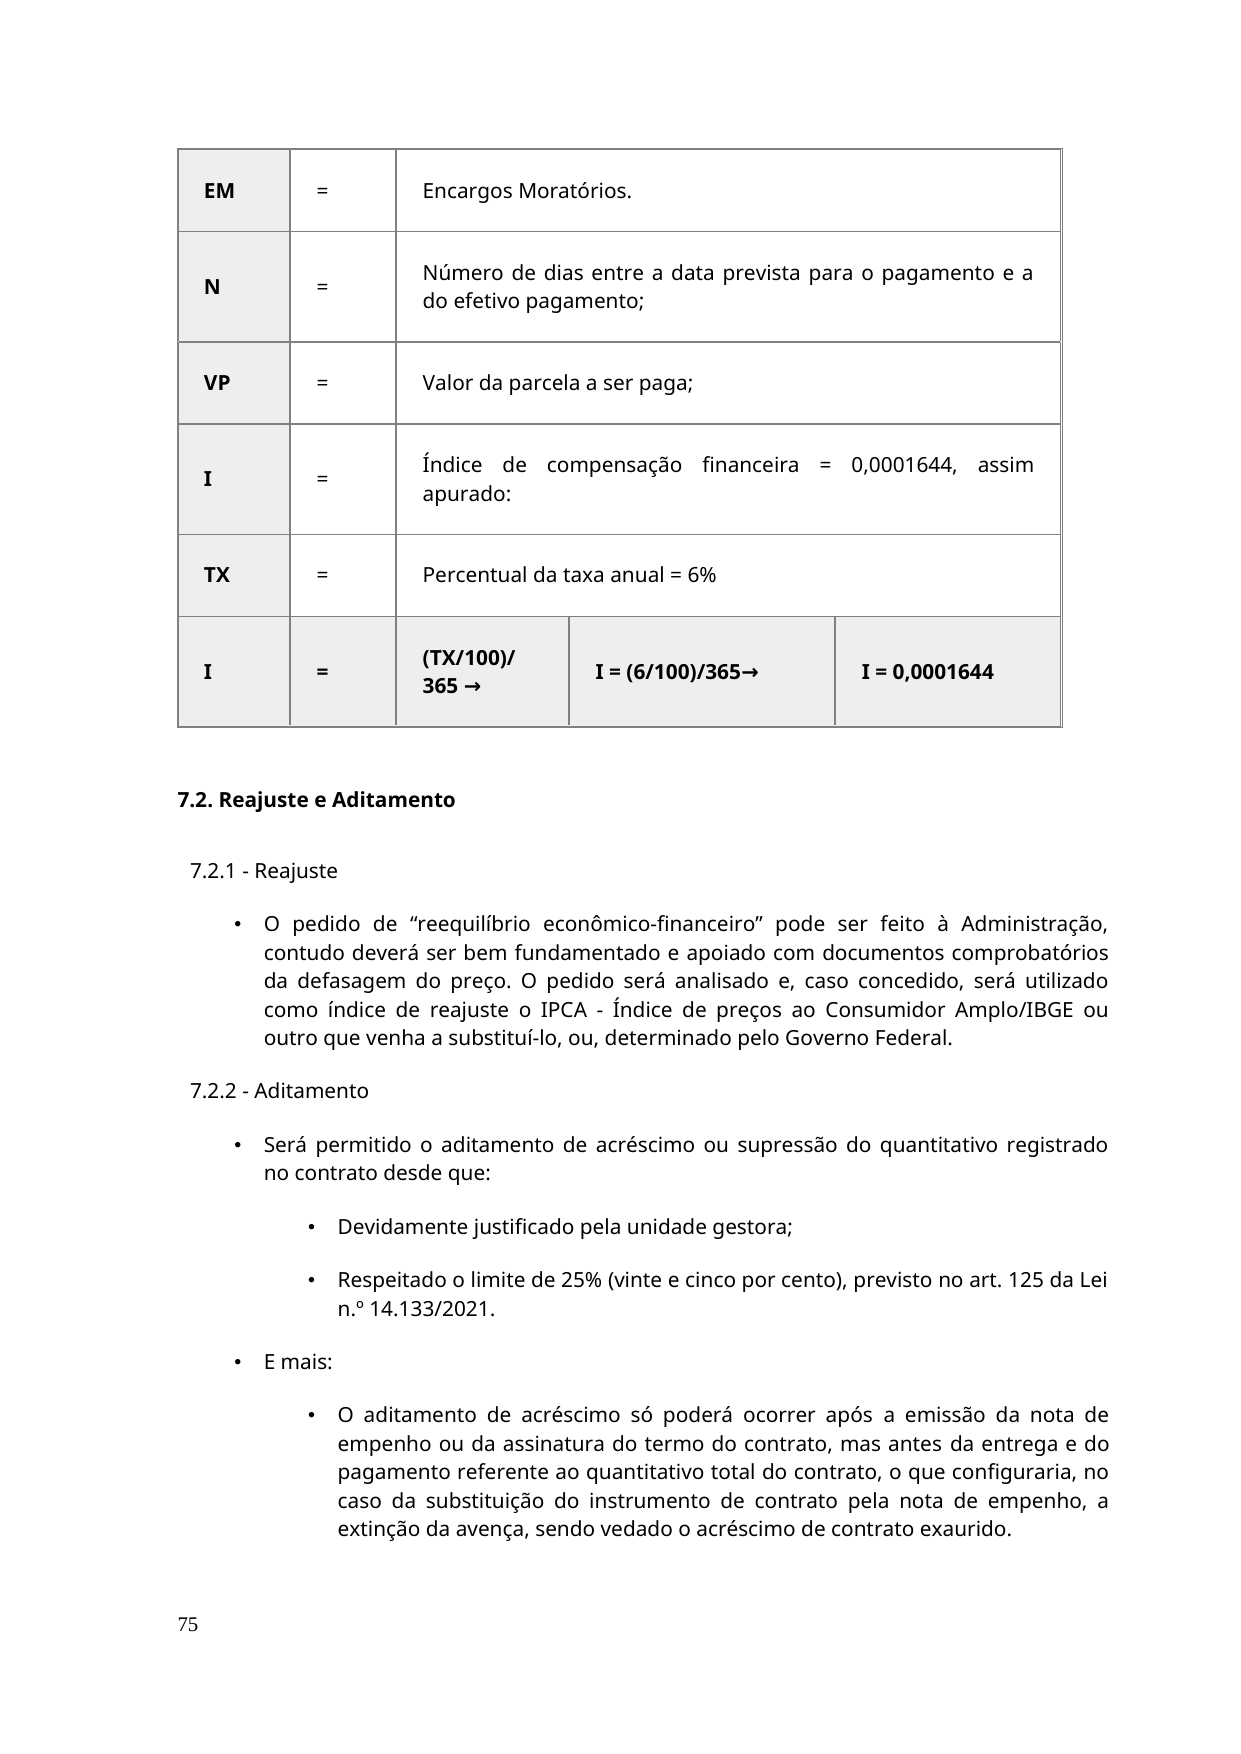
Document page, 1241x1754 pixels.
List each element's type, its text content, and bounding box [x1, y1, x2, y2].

table_cell (TX/100)/365 → [396, 617, 569, 726]
table_cell = [290, 617, 396, 726]
table_cell I [179, 617, 290, 726]
table_cell TX [179, 535, 289, 616]
table_cell I [179, 425, 289, 534]
table_header EM [179, 150, 289, 231]
table_cell N [179, 232, 289, 341]
table_cell = [291, 343, 395, 423]
list Devidamente justificado pela unidade gestora; [308, 1212, 1109, 1240]
table_cell I = (6/100)/365→ [569, 617, 835, 726]
table_cell = [291, 425, 395, 534]
table_cell Número de dias entre a data prevista para o pagamento e a do efetivo pagamento; [397, 232, 1060, 341]
table_cell Percentual da taxa anual = 6% [397, 535, 1060, 616]
list Respeitado o limite de 25% (vinte e cinco por cento), previsto no art. 125 da Lei n.º 14.133/2021. [308, 1265, 1109, 1322]
list E mais: [234, 1347, 1109, 1376]
text 7.2.1 - Reajuste [190, 856, 1109, 884]
table_cell Valor da parcela a ser paga; [397, 343, 1060, 423]
table_cell = [291, 535, 395, 616]
list Será permitido o aditamento de acréscimo ou supressão do quantitativo registrado no contrato desde que: [234, 1130, 1109, 1187]
text 7.2.2 - Aditamento [190, 1077, 1109, 1105]
table_cell VP [179, 343, 289, 423]
list O aditamento de acréscimo só poderá ocorrer após a emissão da nota de empenho ou da assinatura do termo do contrato, mas antes da entrega e do pagamento referente ao quantitativo total do contrato, o que configuraria, no caso da substituição do instrumento de contrato pela nota de empenho, a extinção da avença, sendo vedado o acréscimo de contrato exaurido. [308, 1401, 1109, 1543]
list O pedido de “reequilíbrio econômico-financeiro” pode ser feito à Administração, contudo deverá ser bem fundamentado e apoiado com documentos comprobatórios da defasagem do preço. O pedido será analisado e, caso concedido, será utilizado como índice de reajuste o IPCA - Índice de preços ao Consumidor Amplo/IBGE ou outro que venha a substituí-lo, ou, determinado pelo Governo Federal. [234, 909, 1109, 1052]
table_header = [291, 150, 395, 231]
table_cell = [291, 232, 395, 341]
text 7.2. Reajuste e Aditamento [177, 786, 1122, 814]
table_cell I = 0,0001644 [835, 617, 1060, 726]
table_cell Índice de compensação financeira = 0,0001644, assim apurado: [397, 425, 1060, 534]
table_header Encargos Moratórios. [397, 150, 1060, 231]
